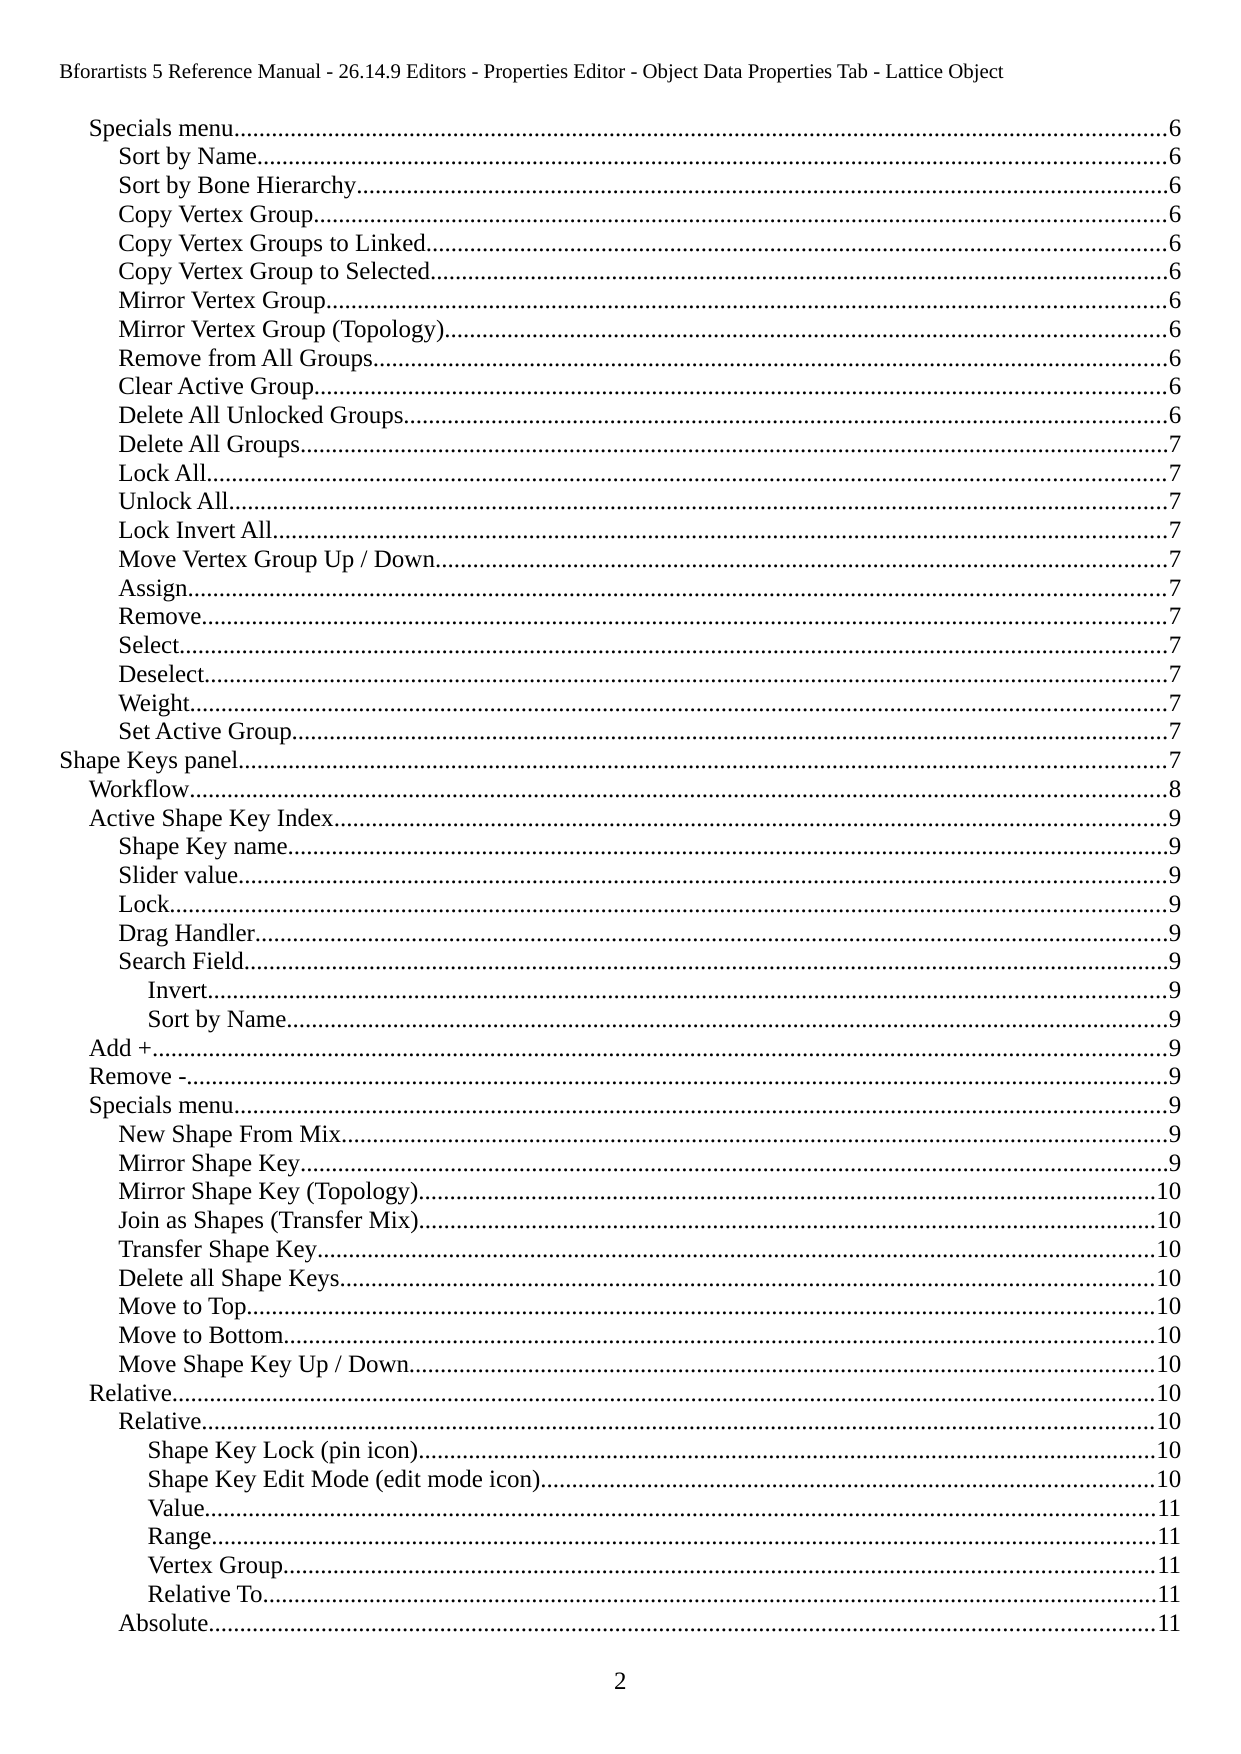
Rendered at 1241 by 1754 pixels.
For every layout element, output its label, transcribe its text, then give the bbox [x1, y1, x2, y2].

text Shape Key Edit Mode (edit mode icon) 10 [147, 1464, 1181, 1493]
text Unlock All 7 [118, 486, 1181, 515]
text Transfer Shape Key 10 [118, 1234, 1181, 1263]
text Delete all Shape Keys 10 [118, 1263, 1181, 1291]
text Move to Top 10 [118, 1291, 1181, 1320]
text Join as Shapes (Transfer Mix) 10 [118, 1205, 1181, 1234]
text Shape Key name 9 [118, 831, 1181, 860]
text Mirror Shape Key 9 [118, 1148, 1181, 1176]
text Mirror Shape Key (Topology) 10 [118, 1176, 1181, 1205]
text Copy Vertex Groups to Linked 6 [118, 228, 1181, 256]
text Copy Vertex Group 6 [118, 199, 1181, 228]
text Relative To 11 [147, 1579, 1181, 1608]
text Workflow 8 [88, 774, 1181, 803]
text Add + 9 [88, 1033, 1181, 1061]
text Clear Active Group 6 [118, 371, 1181, 400]
text Remove from All Groups 6 [118, 343, 1181, 371]
text Specials menu 9 [88, 1090, 1181, 1119]
text Move Shape Key Up / Down 10 [118, 1349, 1181, 1378]
text Shape Key Lock (pin icon) 10 [147, 1435, 1181, 1464]
text Select 7 [118, 630, 1181, 659]
text Sort by Bone Hierarchy 6 [118, 170, 1181, 199]
text Active Shape Key Index 9 [88, 803, 1181, 831]
text Absolute 11 [118, 1608, 1181, 1636]
text Remove - 9 [88, 1061, 1181, 1090]
text Remove 7 [118, 601, 1181, 630]
text Slider value 9 [118, 860, 1181, 889]
text Delete All Unlocked Groups 6 [118, 400, 1181, 429]
text Mirror Vertex Group (Topology) 6 [118, 314, 1181, 343]
text Value 11 [147, 1493, 1181, 1521]
text Sort by Name 9 [147, 1004, 1181, 1033]
text Relative 10 [88, 1378, 1181, 1406]
text Lock Invert All 7 [118, 515, 1181, 544]
text Specials menu 6 [88, 113, 1181, 141]
text Set Active Group 7 [118, 716, 1181, 745]
text Delete All Groups 7 [118, 429, 1181, 458]
text Lock 9 [118, 889, 1181, 918]
text Sort by Name 6 [118, 141, 1181, 170]
text Assign 7 [118, 573, 1181, 601]
text Shape Keys panel 7 [59, 745, 1181, 774]
text Deselect 7 [118, 659, 1181, 688]
text Move to Bottom 10 [118, 1320, 1181, 1349]
text Relative 10 [118, 1406, 1181, 1435]
text Range 11 [147, 1521, 1181, 1550]
text Invert 9 [147, 975, 1181, 1004]
text New Shape From Mix 9 [118, 1119, 1181, 1148]
text Search Field 9 [118, 946, 1181, 975]
text Drag Handler 9 [118, 918, 1181, 946]
text Move Vertex Group Up / Down 7 [118, 544, 1181, 573]
text Vertex Group 11 [147, 1550, 1181, 1579]
text Mirror Vertex Group 6 [118, 285, 1181, 314]
text Copy Vertex Group to Selected 6 [118, 256, 1181, 285]
text Lock All 7 [118, 458, 1181, 486]
text Weight 7 [118, 688, 1181, 716]
